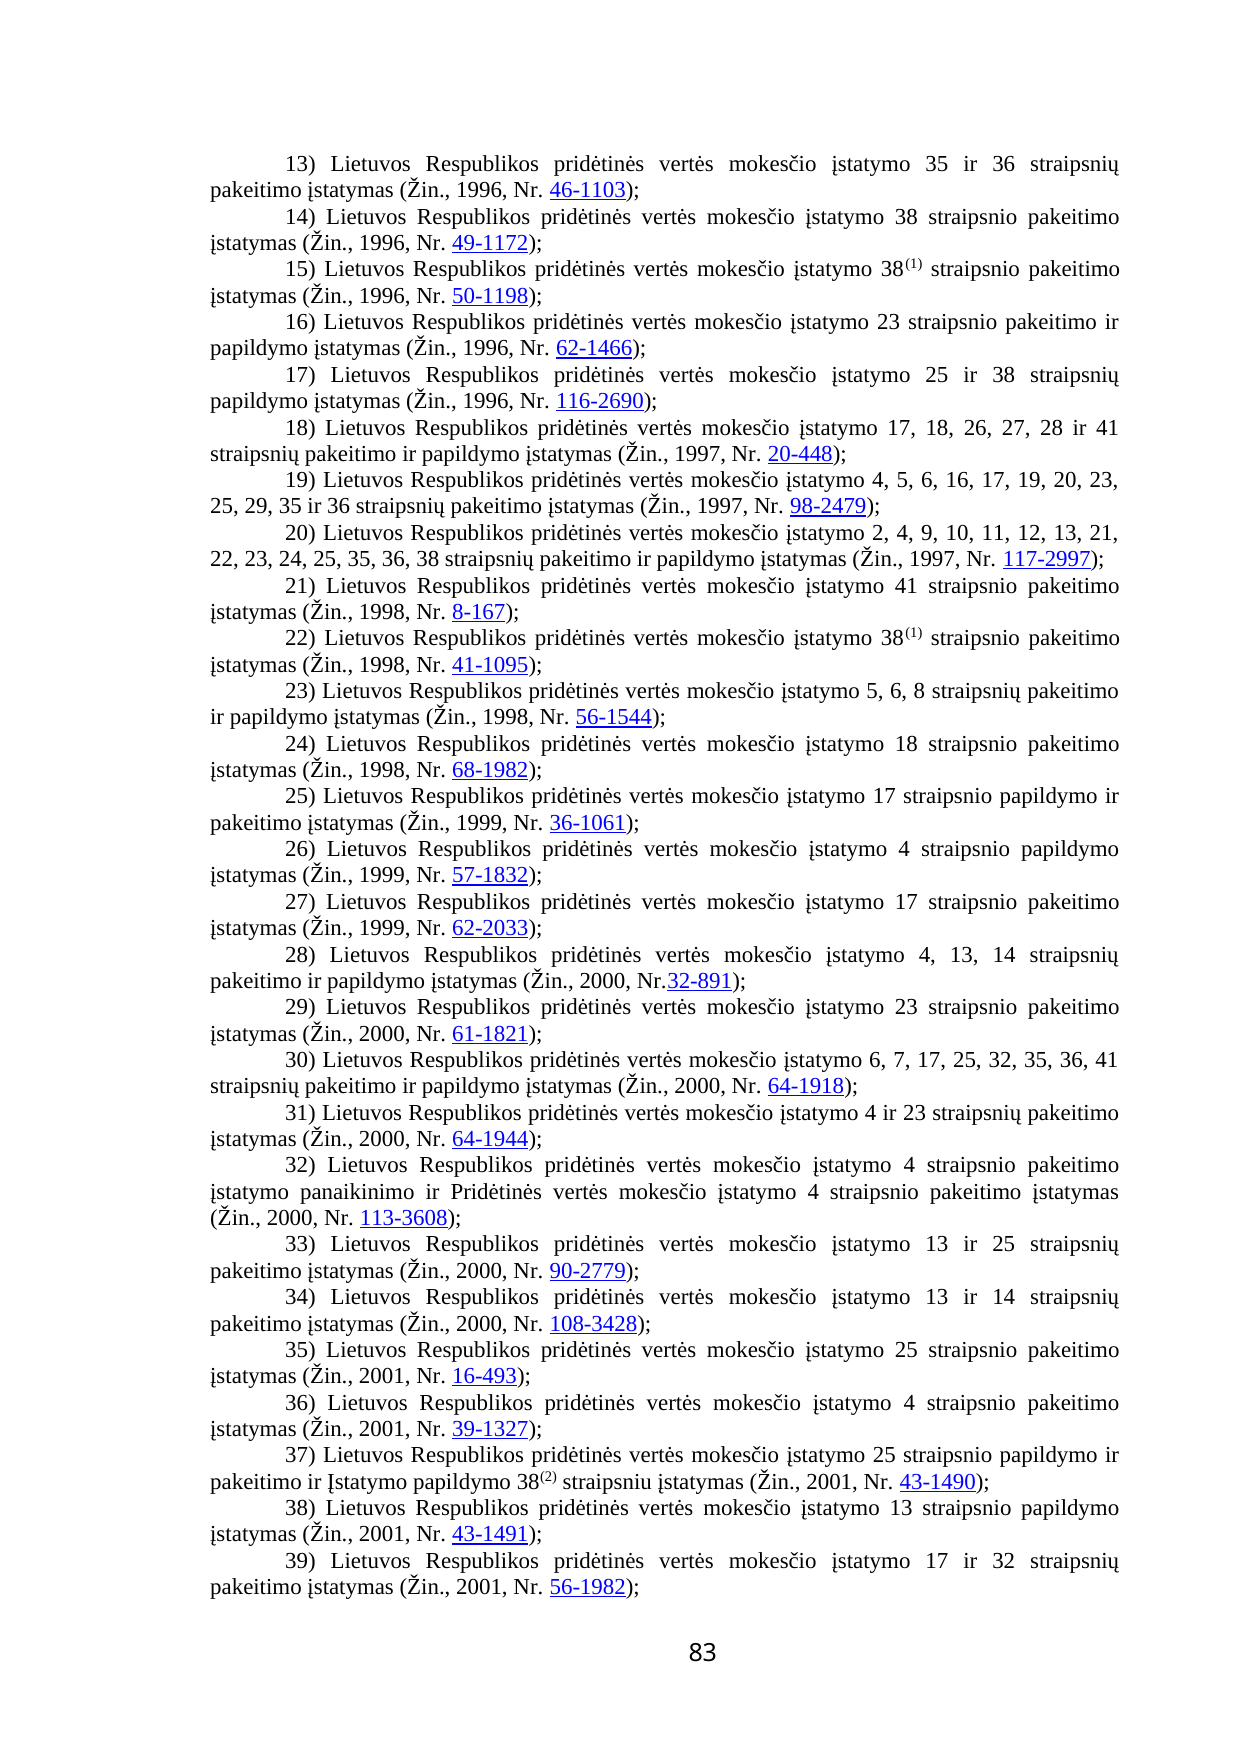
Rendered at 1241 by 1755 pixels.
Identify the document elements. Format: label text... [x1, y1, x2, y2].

text 27) Lietuvos Respublikos pridėtinės vertės mokesčio įstatymo 17 straipsnio pakeitimo įstatymas (Žin., 1999, Nr. 62-2033); [210, 888, 1120, 941]
text 23) Lietuvos Respublikos pridėtinės vertės mokesčio įstatymo 5, 6, 8 straipsnių pakeitimo ir papildymo įstatymas (Žin., 1998, Nr. 56-1544); [210, 677, 1120, 730]
text 18) Lietuvos Respublikos pridėtinės vertės mokesčio įstatymo 17, 18, 26, 27, 28 ir 41 straipsnių pakeitimo ir papildymo įstatymas (Žin., 1997, Nr. 20-448); [210, 413, 1120, 466]
text 29) Lietuvos Respublikos pridėtinės vertės mokesčio įstatymo 23 straipsnio pakeitimo įstatymas (Žin., 2000, Nr. 61-1821); [210, 993, 1120, 1046]
text 33) Lietuvos Respublikos pridėtinės vertės mokesčio įstatymo 13 ir 25 straipsnių pakeitimo įstatymas (Žin., 2000, Nr. 90-2779); [210, 1231, 1120, 1283]
text 39) Lietuvos Respublikos pridėtinės vertės mokesčio įstatymo 17 ir 32 straipsnių pakeitimo įstatymas (Žin., 2001, Nr. 56-1982); [210, 1547, 1120, 1599]
text 17) Lietuvos Respublikos pridėtinės vertės mokesčio įstatymo 25 ir 38 straipsnių papildymo įstatymas (Žin., 1996, Nr. 116-2690); [210, 361, 1120, 413]
text 22) Lietuvos Respublikos pridėtinės vertės mokesčio įstatymo 38(1) straipsnio pakeitimo įstatymas (Žin., 1998, Nr. 41-1095); [210, 624, 1120, 677]
text 28) Lietuvos Respublikos pridėtinės vertės mokesčio įstatymo 4, 13, 14 straipsnių pakeitimo ir papildymo įstatymas (Žin., 2000, Nr.32-891); [210, 941, 1120, 993]
text 32) Lietuvos Respublikos pridėtinės vertės mokesčio įstatymo 4 straipsnio pakeitimo įstatymo panaikinimo ir Pridėtinės vertės mokesčio įstatymo 4 straipsnio pakeitimo įstatymas (Žin., 2000, Nr. 113-3608); [210, 1151, 1120, 1231]
text 16) Lietuvos Respublikos pridėtinės vertės mokesčio įstatymo 23 straipsnio pakeitimo ir papildymo įstatymas (Žin., 1996, Nr. 62-1466); [210, 308, 1120, 361]
text 19) Lietuvos Respublikos pridėtinės vertės mokesčio įstatymo 4, 5, 6, 16, 17, 19, 20, 23, 25, 29, 35 ir 36 straipsnių pakeitimo įstatymas (Žin., 1997, Nr. 98-2479); [210, 466, 1120, 519]
text 20) Lietuvos Respublikos pridėtinės vertės mokesčio įstatymo 2, 4, 9, 10, 11, 12, 13, 21, 22, 23, 24, 25, 35, 36, 38 straipsnių pakeitimo ir papildymo įstatymas (Žin., 1997, Nr. 117-2997); [210, 519, 1120, 572]
text 38) Lietuvos Respublikos pridėtinės vertės mokesčio įstatymo 13 straipsnio papildymo įstatymas (Žin., 2001, Nr. 43-1491); [210, 1494, 1120, 1547]
text 26) Lietuvos Respublikos pridėtinės vertės mokesčio įstatymo 4 straipsnio papildymo įstatymas (Žin., 1999, Nr. 57-1832); [210, 835, 1120, 888]
text 13) Lietuvos Respublikos pridėtinės vertės mokesčio įstatymo 35 ir 36 straipsnių pakeitimo įstatymas (Žin., 1996, Nr. 46-1103); [210, 150, 1120, 203]
text 30) Lietuvos Respublikos pridėtinės vertės mokesčio įstatymo 6, 7, 17, 25, 32, 35, 36, 41 straipsnių pakeitimo ir papildymo įstatymas (Žin., 2000, Nr. 64-1918); [210, 1046, 1120, 1099]
text 36) Lietuvos Respublikos pridėtinės vertės mokesčio įstatymo 4 straipsnio pakeitimo įstatymas (Žin., 2001, Nr. 39-1327); [210, 1389, 1120, 1441]
text 21) Lietuvos Respublikos pridėtinės vertės mokesčio įstatymo 41 straipsnio pakeitimo įstatymas (Žin., 1998, Nr. 8-167); [210, 572, 1120, 624]
text 35) Lietuvos Respublikos pridėtinės vertės mokesčio įstatymo 25 straipsnio pakeitimo įstatymas (Žin., 2001, Nr. 16-493); [210, 1336, 1120, 1389]
text 24) Lietuvos Respublikos pridėtinės vertės mokesčio įstatymo 18 straipsnio pakeitimo įstatymas (Žin., 1998, Nr. 68-1982); [210, 730, 1120, 782]
text 14) Lietuvos Respublikos pridėtinės vertės mokesčio įstatymo 38 straipsnio pakeitimo įstatymas (Žin., 1996, Nr. 49-1172); [210, 203, 1120, 255]
text 15) Lietuvos Respublikos pridėtinės vertės mokesčio įstatymo 38(1) straipsnio pakeitimo įstatymas (Žin., 1996, Nr. 50-1198); [210, 255, 1120, 308]
text 25) Lietuvos Respublikos pridėtinės vertės mokesčio įstatymo 17 straipsnio papildymo ir pakeitimo įstatymas (Žin., 1999, Nr. 36-1061); [210, 782, 1120, 835]
text 34) Lietuvos Respublikos pridėtinės vertės mokesčio įstatymo 13 ir 14 straipsnių pakeitimo įstatymas (Žin., 2000, Nr. 108-3428); [210, 1283, 1120, 1336]
text 31) Lietuvos Respublikos pridėtinės vertės mokesčio įstatymo 4 ir 23 straipsnių pakeitimo įstatymas (Žin., 2000, Nr. 64-1944); [210, 1099, 1120, 1151]
text 37) Lietuvos Respublikos pridėtinės vertės mokesčio įstatymo 25 straipsnio papildymo ir pakeitimo ir Įstatymo papildymo 38(2) straipsniu įstatymas (Žin., 2001, Nr. 43-1490); [210, 1441, 1120, 1494]
